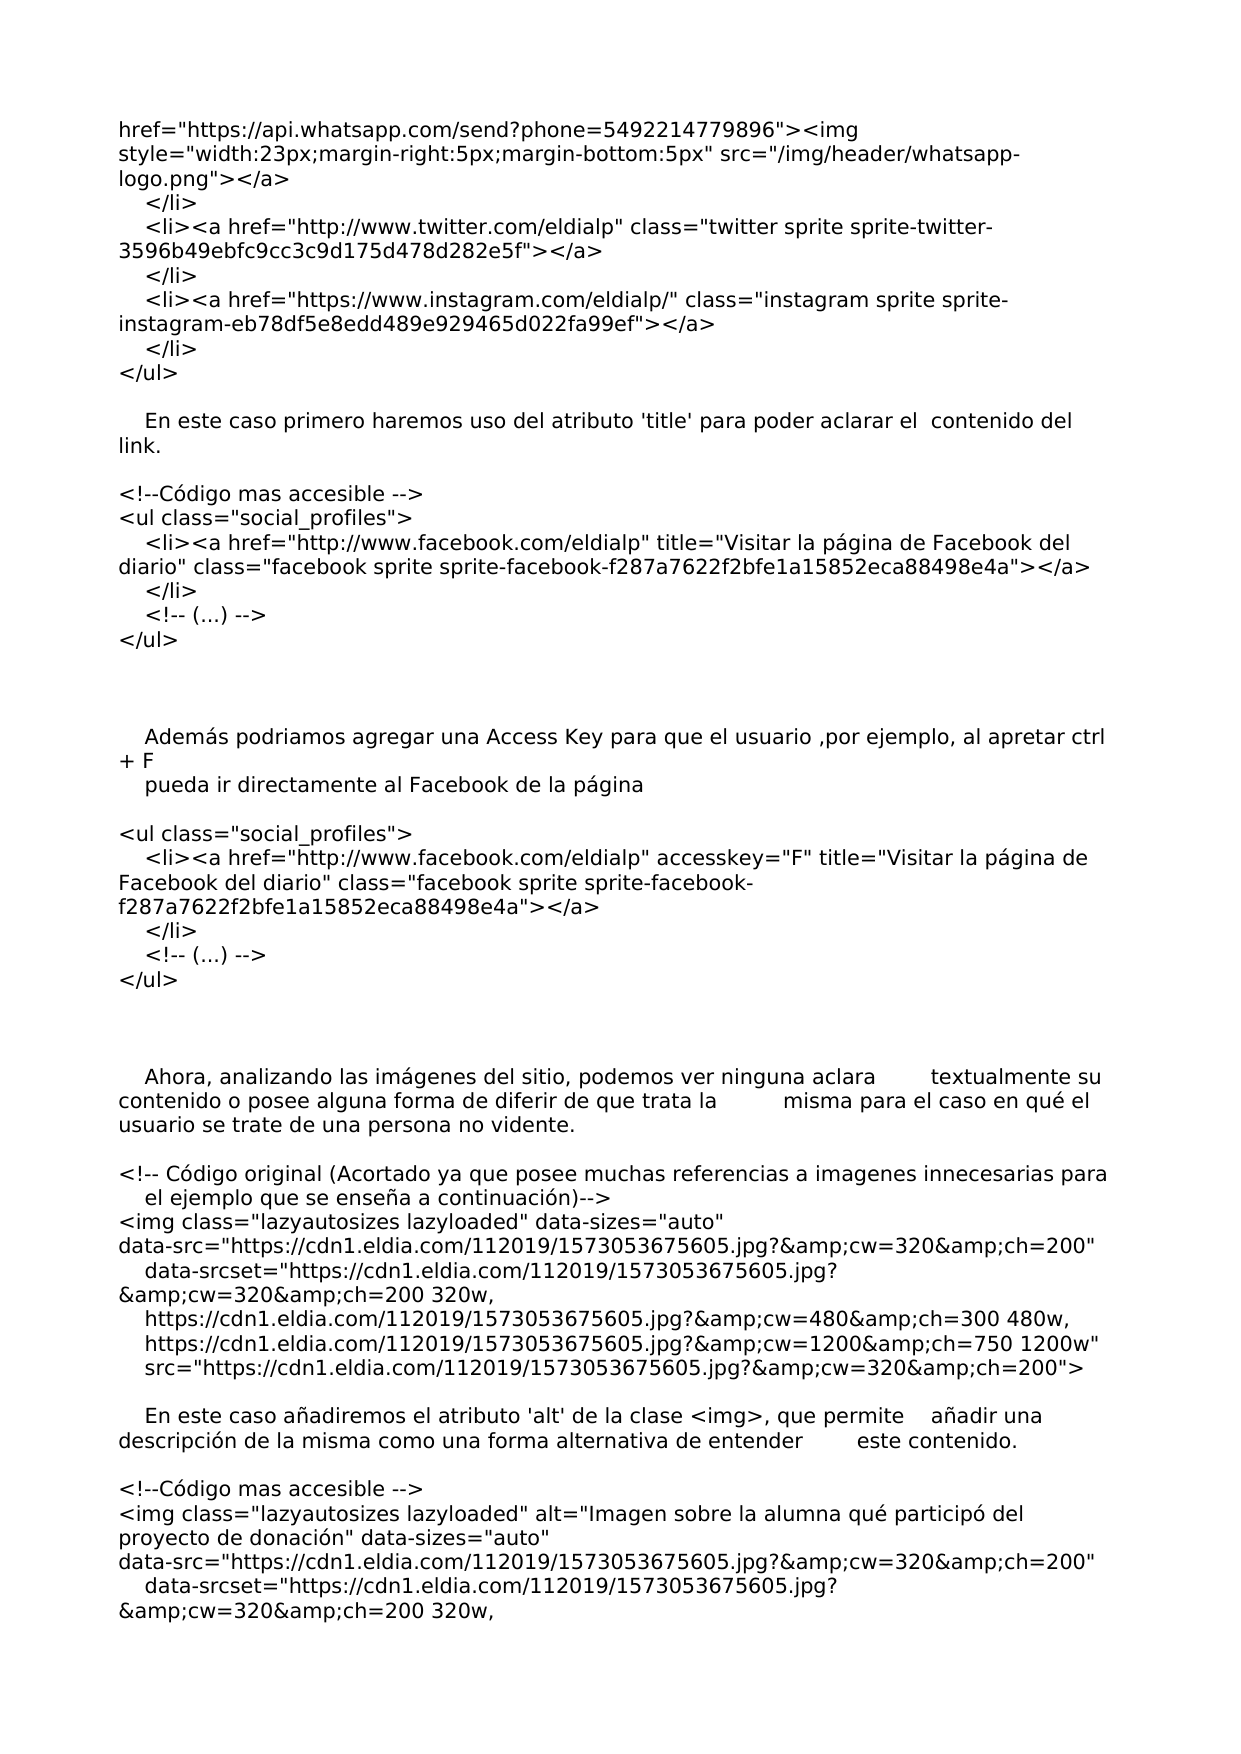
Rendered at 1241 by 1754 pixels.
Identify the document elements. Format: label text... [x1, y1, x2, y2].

text el ejemplo que se enseña a continuación)--> [118, 1186, 1122, 1210]
text Ahora, analizando las imágenes del sitio, podemos ver ninguna aclara textualmente su contenido o posee alguna forma de diferir de que trata la misma para el caso en qué el usuario se trate de una persona no vidente. [118, 1065, 1122, 1137]
text data-srcset="https://cdn1.eldia.com/112019/1573053675605.jpg?&amp;cw=320&amp;ch=200 320w, [118, 1259, 1122, 1307]
text En este caso primero haremos uso del atributo 'title' para poder aclarar el contenido del link. [118, 409, 1122, 458]
text <!-- Código original (Acortado ya que posee muchas referencias a imagenes innecesarias para [118, 1162, 1122, 1186]
text </li> [118, 264, 1122, 288]
text </li> [118, 337, 1122, 361]
text <li><a href="http://www.twitter.com/eldialp" class="twitter sprite sprite-twitter-3596b49ebfc9cc3c9d175d478d282e5f"></a> [118, 215, 1122, 264]
text <li><a href="http://www.facebook.com/eldialp" accesskey="F" title="Visitar la página de Facebook del diario" class="facebook sprite sprite-facebook-f287a7622f2bfe1a15852eca88498e4a"></a> [118, 846, 1122, 919]
text <img class="lazyautosizes lazyloaded" data-sizes="auto" data-src="https://cdn1.eldia.com/112019/1573053675605.jpg?&amp;cw=320&amp;ch=200" [118, 1210, 1122, 1259]
text https://cdn1.eldia.com/112019/1573053675605.jpg?&amp;cw=480&amp;ch=300 480w, [118, 1307, 1122, 1332]
text https://cdn1.eldia.com/112019/1573053675605.jpg?&amp;cw=1200&amp;ch=750 1200w" [118, 1332, 1122, 1356]
text <!--Código mas accesible --> [118, 1477, 1122, 1502]
text <img class="lazyautosizes lazyloaded" alt="Imagen sobre la alumna qué participó del proyecto de donación" data-sizes="auto" data-src="https://cdn1.eldia.com/112019/1573053675605.jpg?&amp;cw=320&amp;ch=200" [118, 1502, 1122, 1574]
text <!--Código mas accesible --> [118, 482, 1122, 506]
text <li><a href="http://www.facebook.com/eldialp" title="Visitar la página de Facebook del diario" class="facebook sprite sprite-facebook-f287a7622f2bfe1a15852eca88498e4a"></a> [118, 531, 1122, 579]
text <ul class="social_profiles"> [118, 822, 1122, 846]
text </li> [118, 191, 1122, 215]
text </ul> [118, 361, 1122, 385]
text data-srcset="https://cdn1.eldia.com/112019/1573053675605.jpg?&amp;cw=320&amp;ch=200 320w, [118, 1574, 1122, 1623]
text En este caso añadiremos el atributo 'alt' de la clase <img>, que permite añadir una descripción de la misma como una forma alternativa de entender este contenido. [118, 1404, 1122, 1453]
text <!-- (...) --> [118, 603, 1122, 628]
text pueda ir directamente al Facebook de la página [118, 773, 1122, 798]
text <ul class="social_profiles"> [118, 506, 1122, 531]
text Además podriamos agregar una Access Key para que el usuario ,por ejemplo, al apretar ctrl + F [118, 725, 1122, 773]
text </li> [118, 919, 1122, 943]
text </ul> [118, 968, 1122, 992]
text </li> [118, 579, 1122, 603]
text </ul> [118, 628, 1122, 652]
text <li><a href="https://www.instagram.com/eldialp/" class="instagram sprite sprite-instagram-eb78df5e8edd489e929465d022fa99ef"></a> [118, 288, 1122, 337]
text href="https://api.whatsapp.com/send?phone=5492214779896"><img style="width:23px;margin-right:5px;margin-bottom:5px" src="/img/header/whatsapp-logo.png"></a> [118, 118, 1122, 191]
text <!-- (...) --> [118, 943, 1122, 968]
text src="https://cdn1.eldia.com/112019/1573053675605.jpg?&amp;cw=320&amp;ch=200"> [118, 1356, 1122, 1380]
